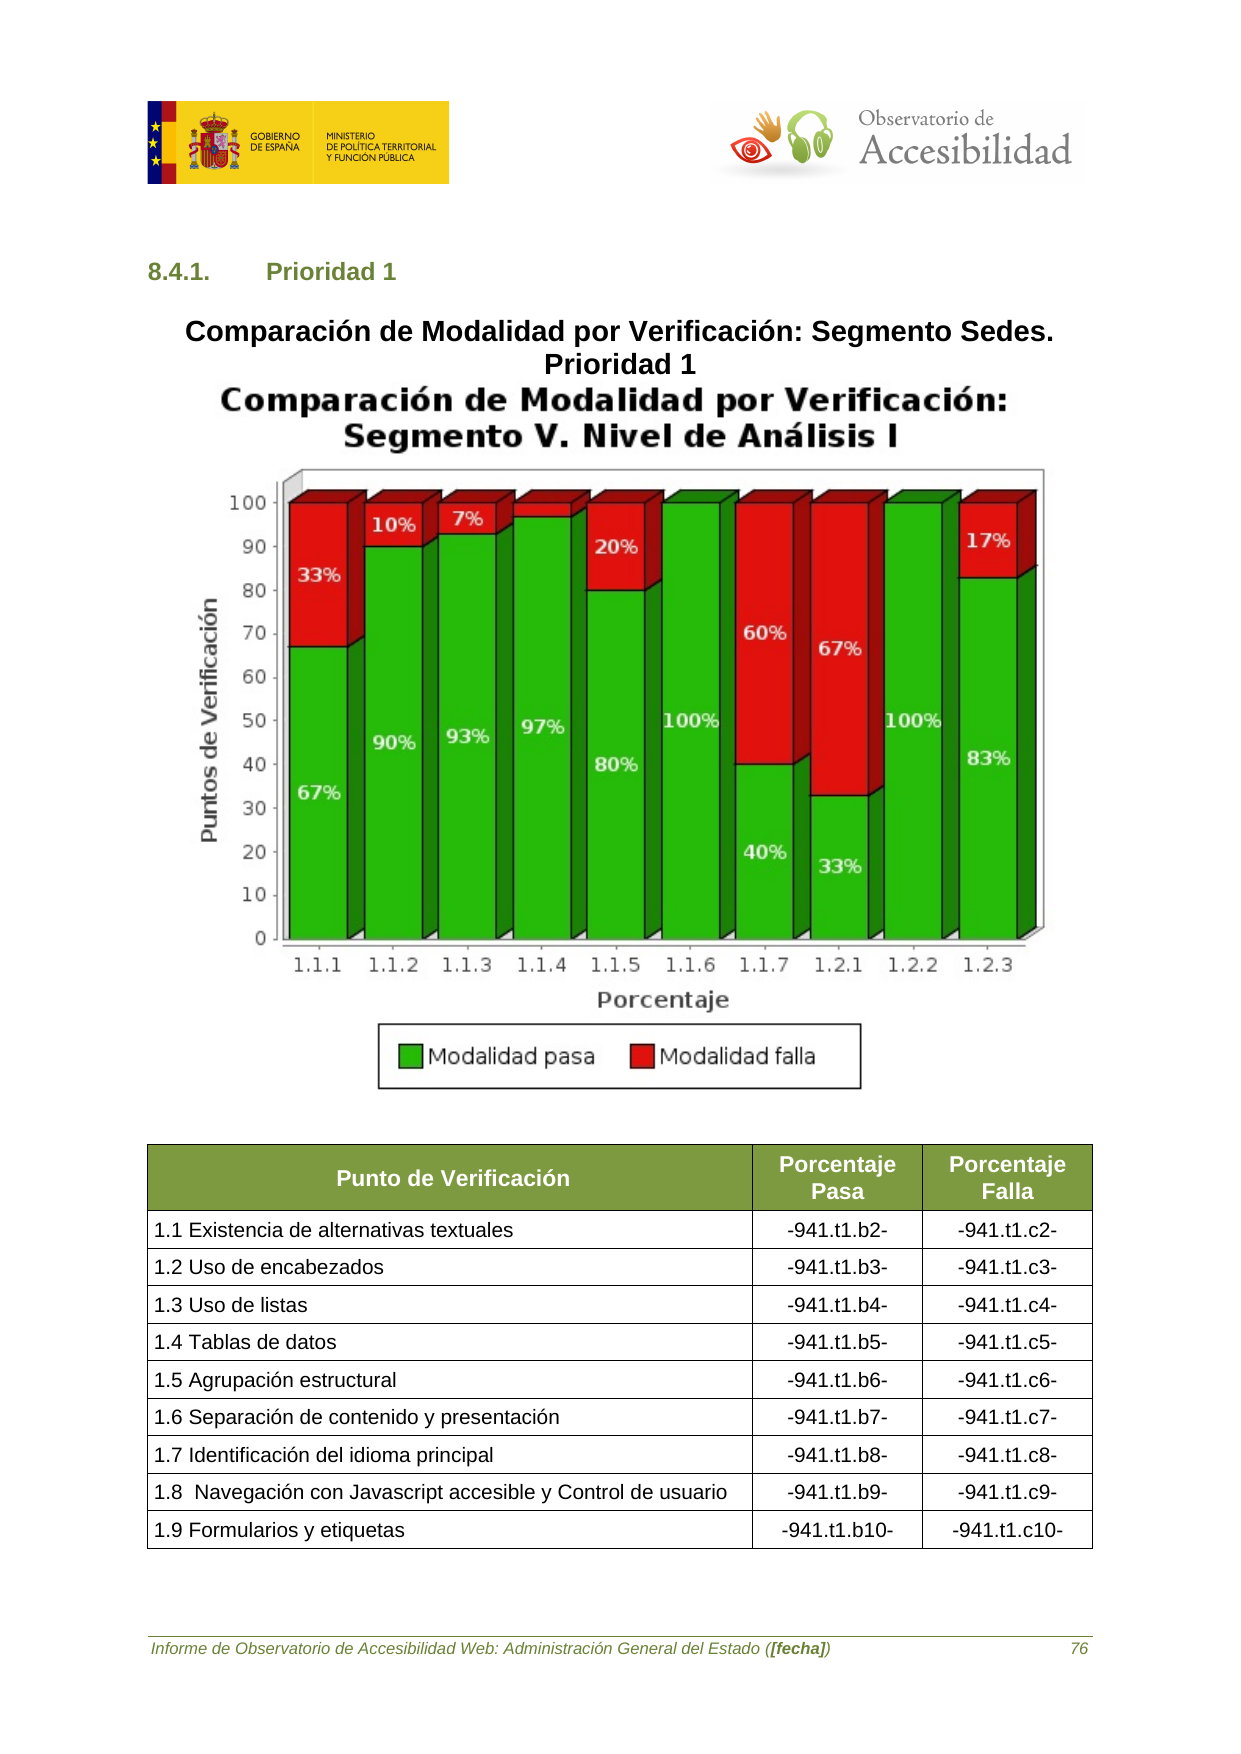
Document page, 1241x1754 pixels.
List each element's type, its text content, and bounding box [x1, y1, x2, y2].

table_cell 1.4 Tablas de datos [148, 1324, 752, 1360]
table_cell 1.7 Identificación del idioma principal [148, 1436, 752, 1473]
text Comparación de Modalidad por Verificación: Segmento Sedes. Prioridad 1 [148, 314, 1092, 381]
table_header Porcentaje Pasa [753, 1145, 922, 1210]
table_cell 1.5 Agrupación estructural [148, 1361, 752, 1398]
table_cell -941.t1.b8- [753, 1436, 922, 1473]
table_cell 1.3 Uso de listas [148, 1286, 752, 1323]
table_cell -941.t1.b2- [753, 1211, 922, 1248]
table_cell -941.t1.b9- [753, 1474, 922, 1510]
table_cell -941.t1.b4- [753, 1286, 922, 1323]
table_cell 1.9 Formularios y etiquetas [148, 1511, 752, 1548]
table_cell 1.1 Existencia de alternativas textuales [148, 1211, 752, 1248]
table_cell -941.t1.b6- [753, 1361, 922, 1398]
table_cell -941.t1.c8- [923, 1436, 1092, 1473]
picture [710, 101, 1086, 184]
table_cell 1.2 Uso de encabezados [148, 1249, 752, 1285]
table_cell -941.t1.c3- [923, 1249, 1092, 1285]
table_cell -941.t1.c6- [923, 1361, 1092, 1398]
table_cell -941.t1.c5- [923, 1324, 1092, 1360]
table_cell -941.t1.c10- [923, 1511, 1092, 1548]
picture [178, 380, 1062, 1091]
subtitle Prioridad 1 [148, 257, 1092, 286]
table_cell -941.t1.c2- [923, 1211, 1092, 1248]
table_cell 1.6 Separación de contenido y presentación [148, 1399, 752, 1435]
table_cell 1.8 Navegación con Javascript accesible y Control de usuario [148, 1474, 752, 1510]
picture [147, 101, 450, 184]
table_cell -941.t1.b7- [753, 1399, 922, 1435]
table_cell -941.t1.b5- [753, 1324, 922, 1360]
table_cell -941.t1.c4- [923, 1286, 1092, 1323]
table_header Porcentaje Falla [923, 1145, 1092, 1210]
table_cell -941.t1.b3- [753, 1249, 922, 1285]
table_cell -941.t1.b10- [753, 1511, 922, 1548]
table_cell -941.t1.c7- [923, 1399, 1092, 1435]
table_cell -941.t1.c9- [923, 1474, 1092, 1510]
table_header Punto de Verificación [148, 1145, 752, 1210]
